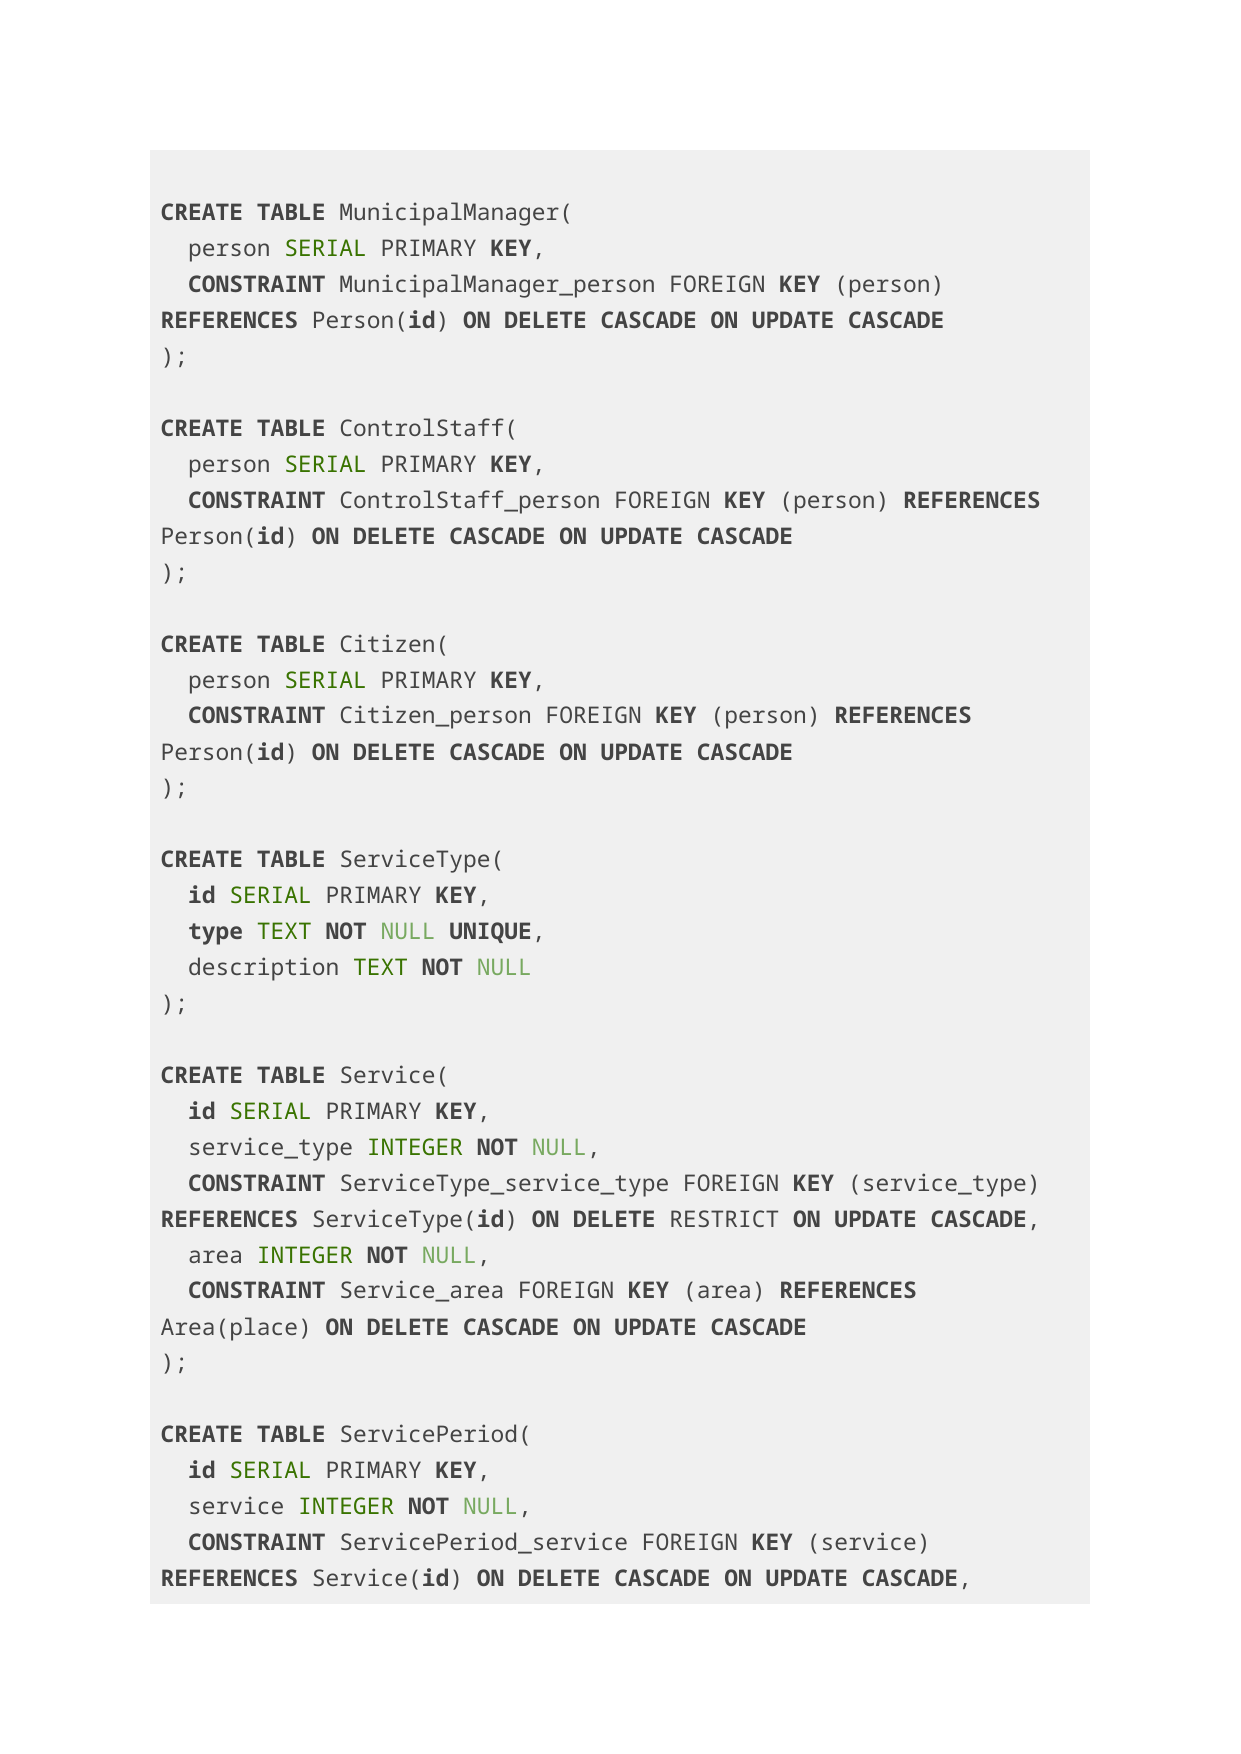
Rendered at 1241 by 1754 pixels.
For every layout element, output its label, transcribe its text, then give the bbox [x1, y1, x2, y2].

table_header CREATE TABLE MunicipalManager( person SERIAL PRIMARY KEY, CONSTRAINT MunicipalManager_person FOREIGN KEY (person) REFERENCES Person(id) ON DELETE CASCADE ON UPDATE CASCADE ); CREATE TABLE ControlStaff( person SERIAL PRIMARY KEY, CONSTRAINT ControlStaff_person FOREIGN KEY (person) REFERENCES Person(id) ON DELETE CASCADE ON UPDATE CASCADE ); CREATE TABLE Citizen( person SERIAL PRIMARY KEY, CONSTRAINT Citizen_person FOREIGN KEY (person) REFERENCES Person(id) ON DELETE CASCADE ON UPDATE CASCADE ); CREATE TABLE ServiceType( id SERIAL PRIMARY KEY, type TEXT NOT NULL UNIQUE, description TEXT NOT NULL ); CREATE TABLE Service( id SERIAL PRIMARY KEY, service_type INTEGER NOT NULL, CONSTRAINT ServiceType_service_type FOREIGN KEY (service_type) REFERENCES ServiceType(id) ON DELETE RESTRICT ON UPDATE CASCADE, area INTEGER NOT NULL, CONSTRAINT Service_area FOREIGN KEY (area) REFERENCES Area(place) ON DELETE CASCADE ON UPDATE CASCADE ); CREATE TABLE ServicePeriod( id SERIAL PRIMARY KEY, service INTEGER NOT NULL, CONSTRAINT ServicePeriod_service FOREIGN KEY (service) REFERENCES Service(id) ON DELETE CASCADE ON UPDATE CASCADE, [150, 150, 1090, 1604]
